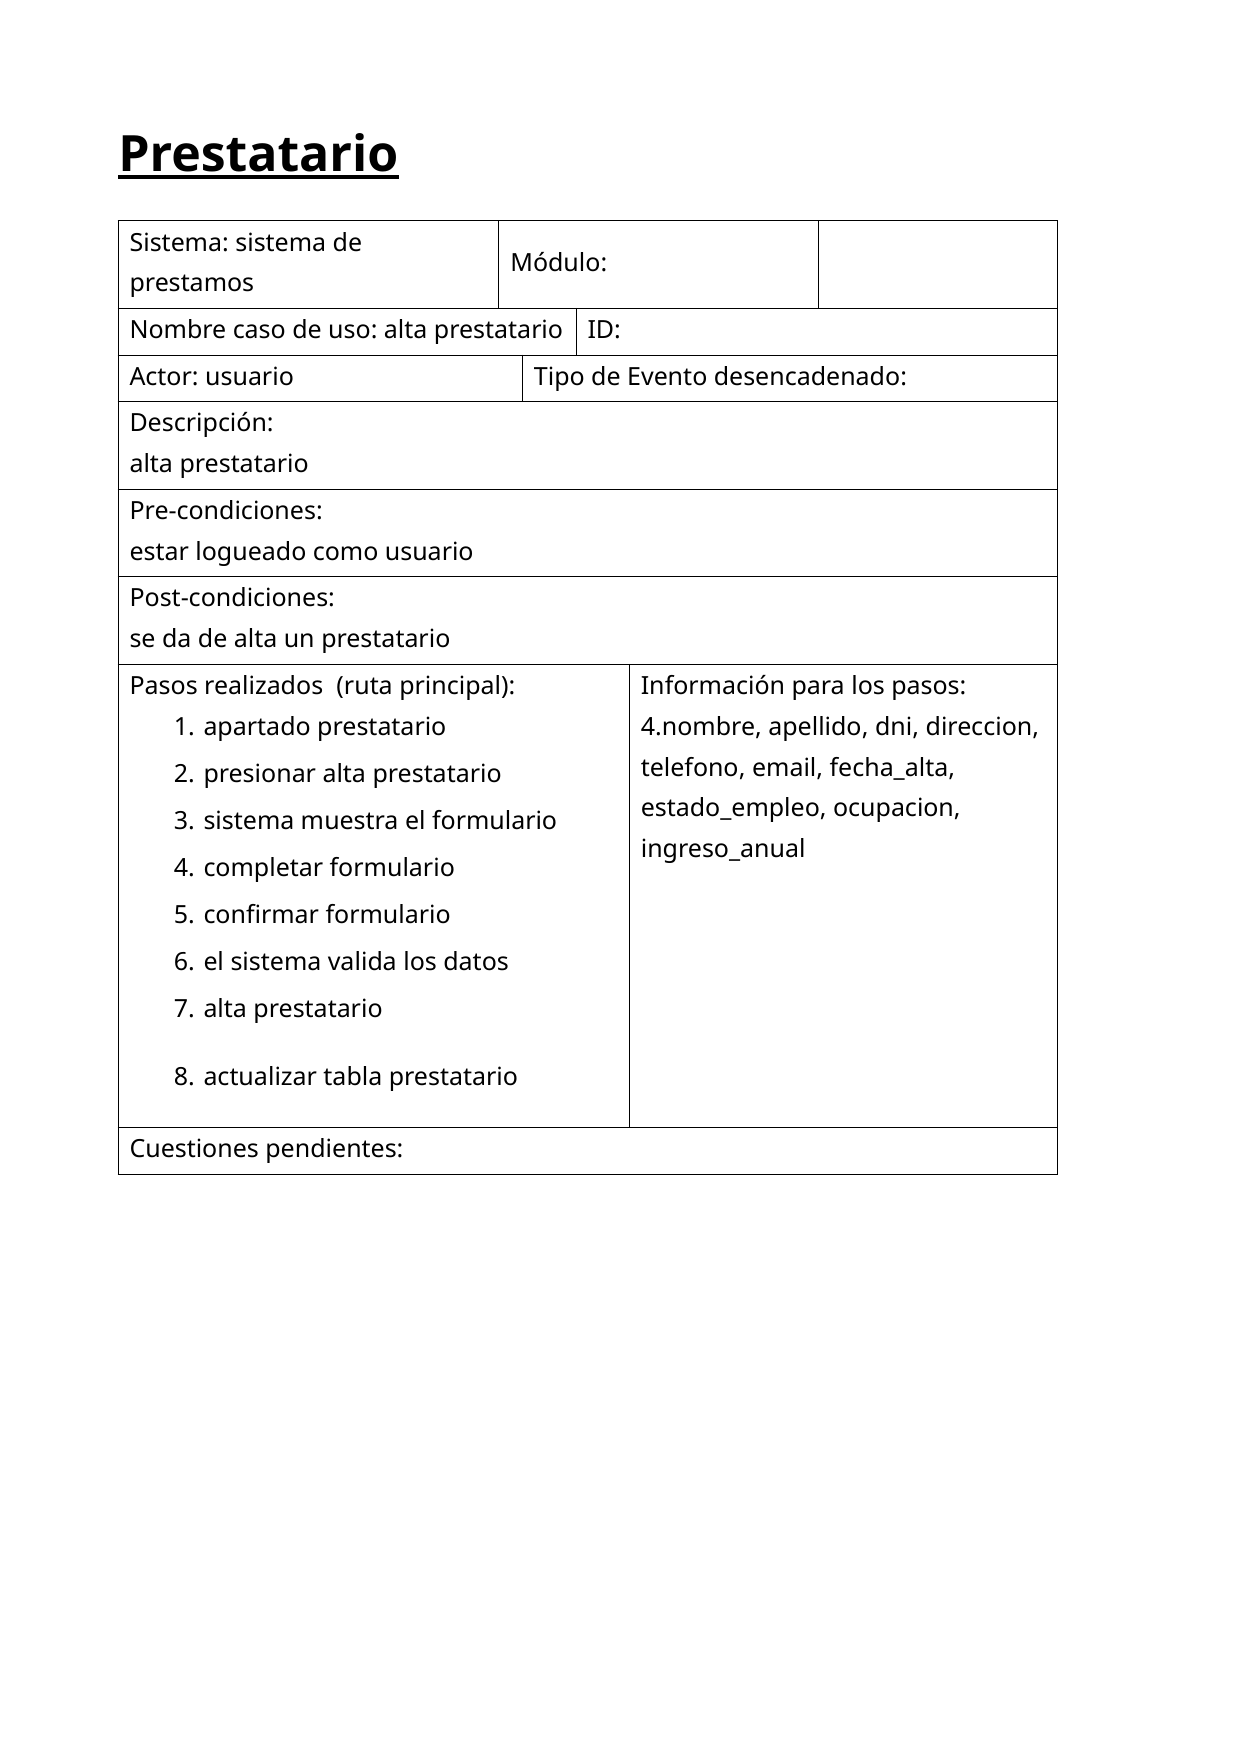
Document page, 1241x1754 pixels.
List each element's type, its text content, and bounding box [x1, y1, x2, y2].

table_cell Pre-condiciones: estar logueado como usuario [119, 490, 1057, 576]
table_header [819, 221, 1057, 308]
table_cell Descripción: alta prestatario [119, 402, 1057, 489]
table_cell ID: [577, 309, 1057, 354]
table_cell Cuestiones pendientes: [119, 1128, 1057, 1173]
table_cell Actor: usuario [119, 356, 522, 401]
table_cell Post-condiciones: se da de alta un prestatario [119, 577, 1057, 664]
table_cell Pasos realizados (ruta principal): apartado prestatario presionar alta prestatario sistema muestra el formulario completar formulario confirmar formulario el sistema valida los datos alta prestatario actualizar tabla prestatario [119, 665, 629, 1127]
table_cell Información para los pasos: 4.nombre, apellido, dni, direccion, telefono, email, fecha_alta, estado_empleo, ocupacion, ingreso_anual [630, 665, 1057, 1127]
text Prestatario [118, 118, 1122, 220]
table_header Módulo: [499, 221, 818, 308]
table_cell Nombre caso de uso: alta prestatario [119, 309, 576, 354]
table_cell Tipo de Evento desencadenado: [523, 356, 1057, 401]
table_header Sistema: sistema de prestamos [119, 221, 498, 308]
